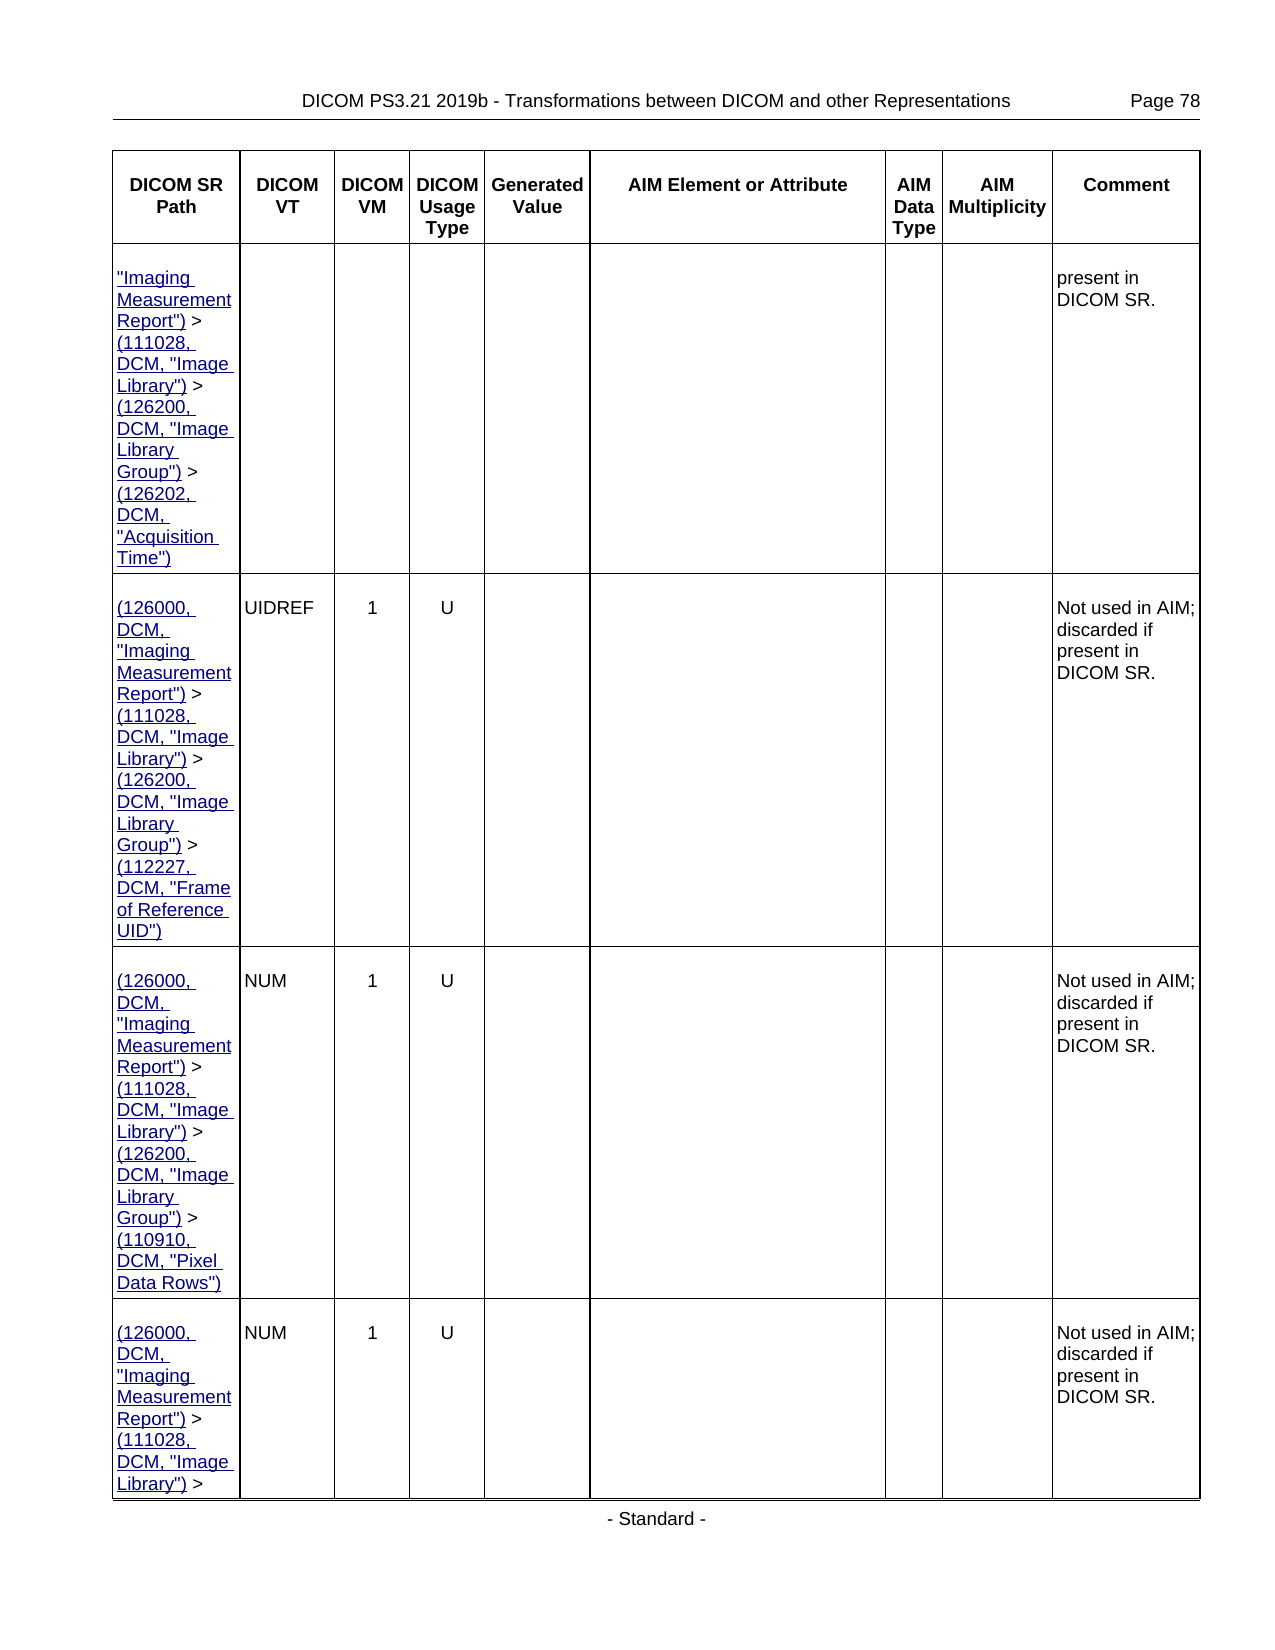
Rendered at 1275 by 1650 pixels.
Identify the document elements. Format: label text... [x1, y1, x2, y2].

table_cell NUM [241, 1299, 334, 1498]
table_cell [886, 574, 942, 946]
table_cell U [410, 1299, 484, 1498]
table_header AIM Multiplicity [943, 151, 1052, 243]
table_cell 1 [335, 1299, 409, 1498]
table_cell [886, 244, 942, 573]
table_header DICOM SR Path [113, 151, 239, 243]
table_cell [591, 244, 885, 573]
table_cell Not used in AIM; discarded if present in DICOM SR. [1053, 574, 1199, 946]
table_cell U [410, 574, 484, 946]
table_cell [485, 947, 589, 1297]
table_cell [591, 1299, 885, 1498]
table_cell [591, 574, 885, 946]
table_cell [886, 1299, 942, 1498]
table_header Generated Value [485, 151, 589, 243]
table_cell present in DICOM SR. [1053, 244, 1199, 573]
table_cell UIDREF [241, 574, 334, 946]
table_header AIM Data Type [886, 151, 942, 243]
table_cell [241, 244, 334, 573]
table_cell [410, 244, 484, 573]
table_cell NUM [241, 947, 334, 1297]
table_cell [943, 947, 1052, 1297]
table_cell "Imaging Measurement Report") > (111028, DCM, "Image Library") > (126200, DCM, "Image Library Group") > (126202, DCM, "Acquisition Time") [113, 244, 239, 573]
table_header DICOM VT [241, 151, 334, 243]
table_cell (126000, DCM, "Imaging Measurement Report") > (111028, DCM, "Image Library") > [113, 1299, 239, 1498]
table_cell [485, 244, 589, 573]
table_cell (126000, DCM, "Imaging Measurement Report") > (111028, DCM, "Image Library") > (126200, DCM, "Image Library Group") > (112227, DCM, "Frame of Reference UID") [113, 574, 239, 946]
table_cell [335, 244, 409, 573]
table_cell U [410, 947, 484, 1297]
table_header Comment [1053, 151, 1199, 243]
table_cell [886, 947, 942, 1297]
table_header DICOM VM [335, 151, 409, 243]
table_cell 1 [335, 574, 409, 946]
table_header DICOM Usage Type [410, 151, 484, 243]
table_cell (126000, DCM, "Imaging Measurement Report") > (111028, DCM, "Image Library") > (126200, DCM, "Image Library Group") > (110910, DCM, "Pixel Data Rows") [113, 947, 239, 1297]
table_cell Not used in AIM; discarded if present in DICOM SR. [1053, 947, 1199, 1297]
table_cell [943, 244, 1052, 573]
table_cell Not used in AIM; discarded if present in DICOM SR. [1053, 1299, 1199, 1498]
table_cell 1 [335, 947, 409, 1297]
table_cell [485, 1299, 589, 1498]
table_cell [943, 1299, 1052, 1498]
table_cell [943, 574, 1052, 946]
table_header AIM Element or Attribute [591, 151, 885, 243]
table_cell [591, 947, 885, 1297]
table_cell [485, 574, 589, 946]
